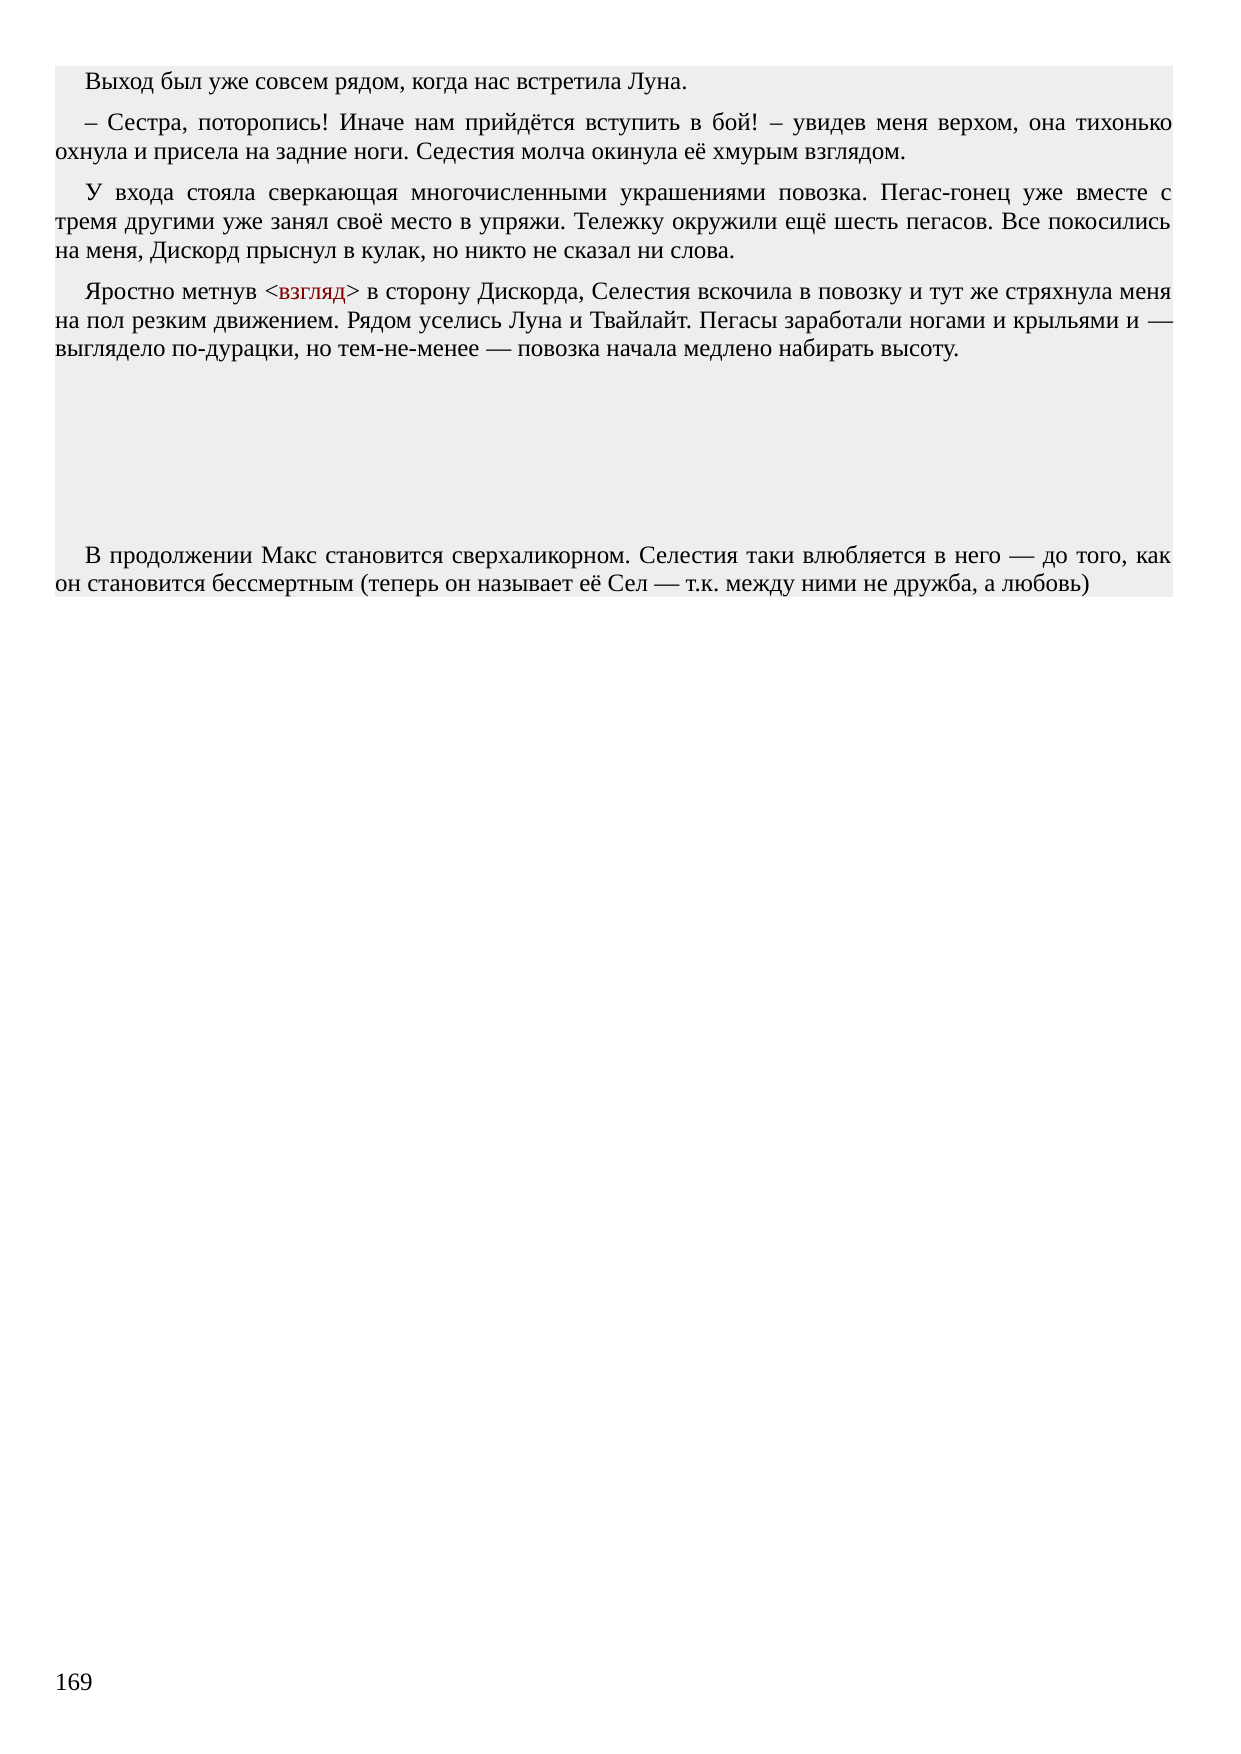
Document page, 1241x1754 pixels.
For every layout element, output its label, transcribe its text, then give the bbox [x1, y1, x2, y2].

text Яростно метнув <взгляд> в сторону Дискорда, Селестия вскочила в повозку и тут же стряхнула меня на пол резким движением. Рядом уселись Луна и Твайлайт. Пегасы заработали ногами и крыльями и — выглядело по-дурацки, но тем-не-менее — повозка начала медлено набирать высоту. [55, 276, 1173, 362]
text У входа стояла сверкающая многочисленными украшениями повозка. Пегас-гонец уже вместе с тремя другими уже занял своё место в упряжи. Тележку окружили ещё шесть пегасов. Все покосились на меня, Дискорд прыснул в кулак, но никто не сказал ни слова. [55, 177, 1173, 263]
text – Сестра, поторопись! Иначе нам прийдётся вступить в бой! – увидев меня верхом, она тихонько охнула и присела на задние ноги. Седестия молча окинула её хмурым взглядом. [55, 107, 1173, 165]
text Выход был уже совсем рядом, когда нас встретила Луна. [55, 66, 1173, 95]
text В продолжении Макс становится сверхаликорном. Селестия таки влюбляется в него — до того, как он становится бессмертным (теперь он называет её Сел — т.к. между ними не дружба, а любовь) [55, 540, 1173, 597]
